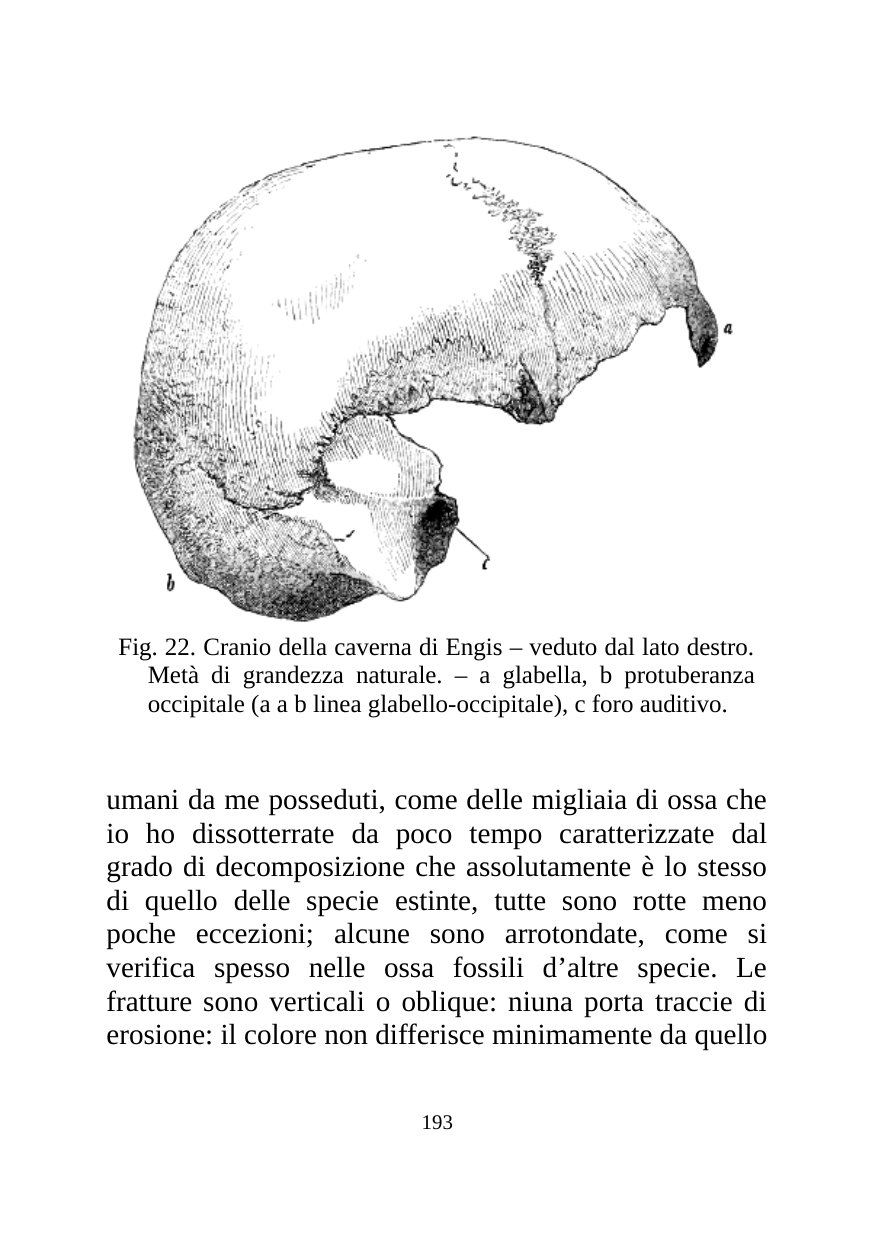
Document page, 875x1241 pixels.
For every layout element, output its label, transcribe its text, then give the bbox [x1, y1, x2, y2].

text umani da me posseduti, come delle migliaia di ossa che io ho dissotterrate da poco tempo caratterizzate dal grado di decomposizione che assolutamente è lo stesso di quello delle specie estinte, tutte sono rotte meno poche eccezioni; alcune sono arrotondate, come si verifica spesso nelle ossa fossili d’altre specie. Le fratture sono verticali o oblique: niuna porta traccie di erosione: il colore non differisce minimamente da quello [106, 106, 768, 1051]
picture [118, 118, 755, 632]
text Fig. 22. Cranio della caverna di Engis – veduto dal lato destro. Metà di grandezza naturale. – a glabella, b protuberanza occipitale (a a b linea glabello-occipitale), c foro auditivo. [118, 632, 755, 718]
